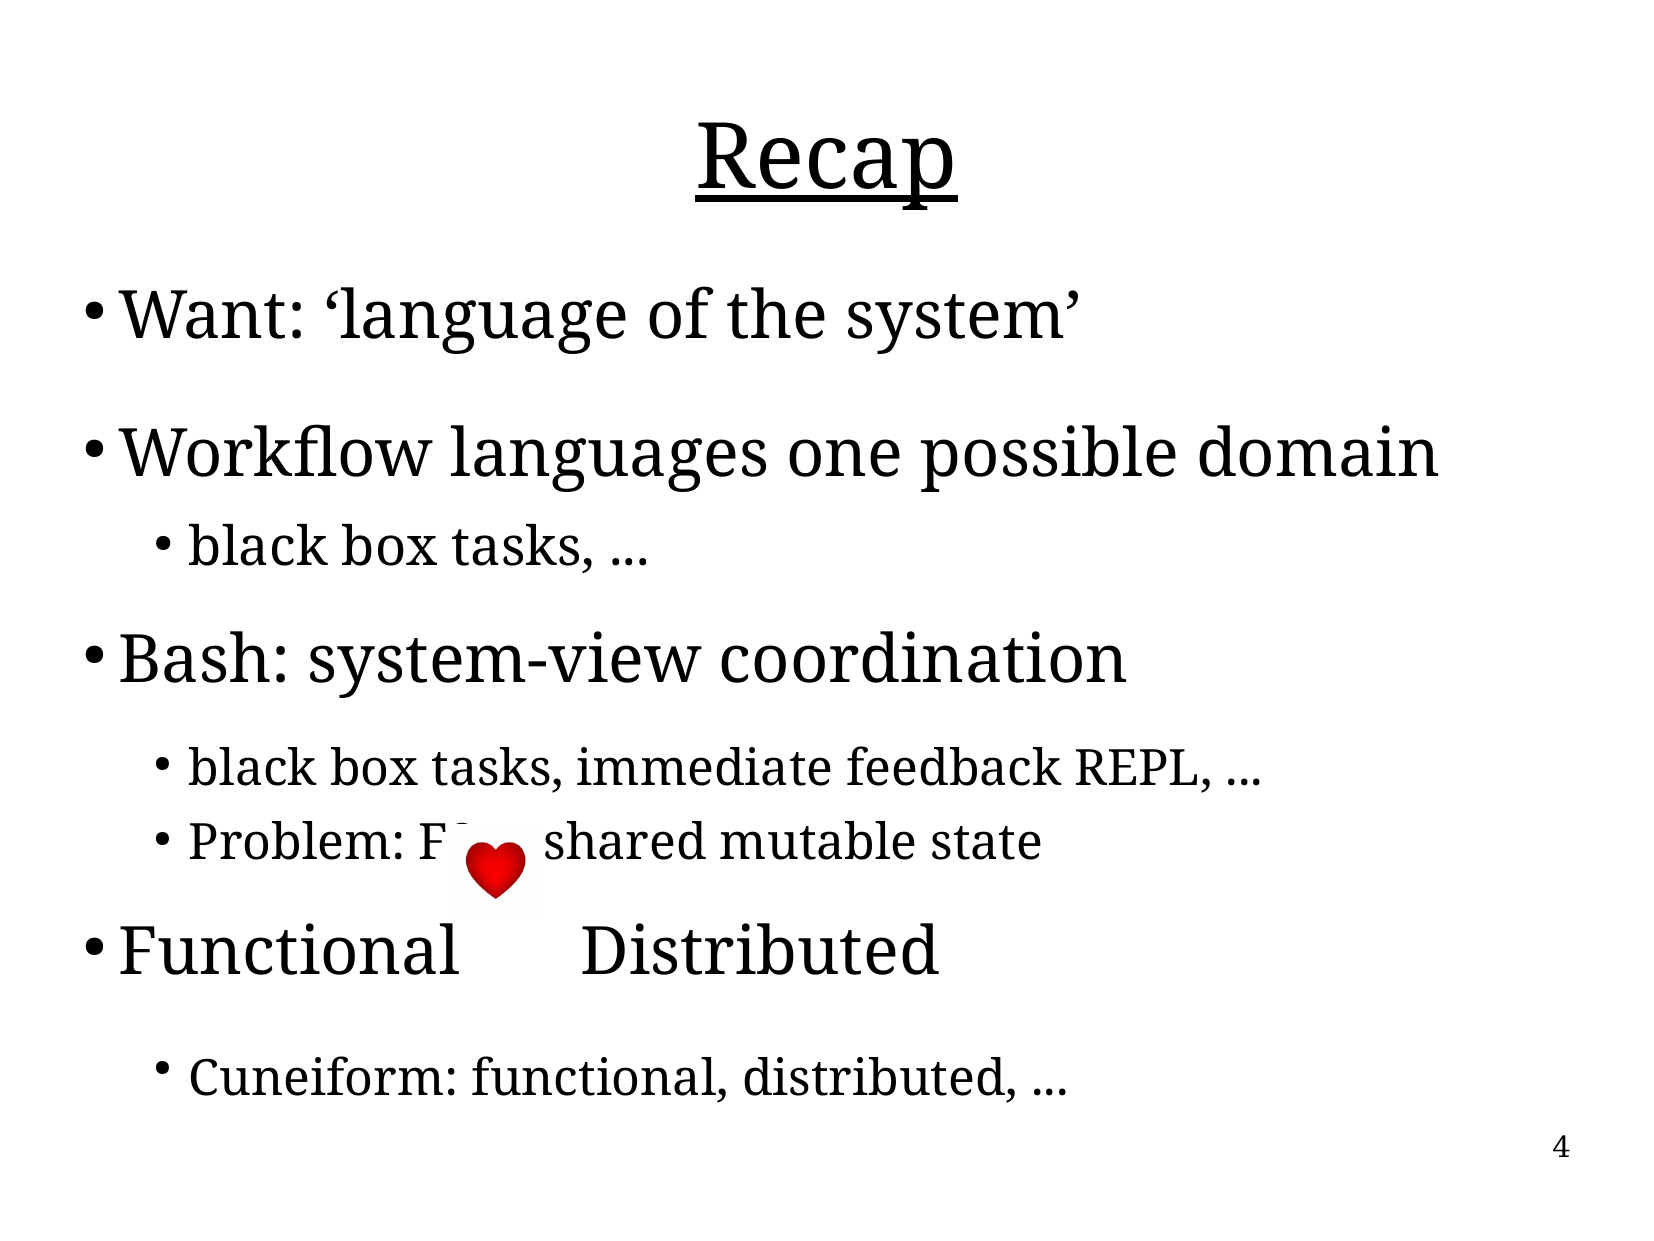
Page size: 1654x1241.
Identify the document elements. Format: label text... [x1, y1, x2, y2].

picture [450, 824, 541, 916]
title Recap [82, 49, 1571, 257]
subtitle Want: ‘language of the system’ Workflow languages one possible domain black box tasks, ... Bash: system-view coordination black box tasks, immediate feedback REPL, ... Problem: FS → shared mutable state Functional Distributed Cuneiform: functional, distributed, ... [82, 267, 1571, 1096]
